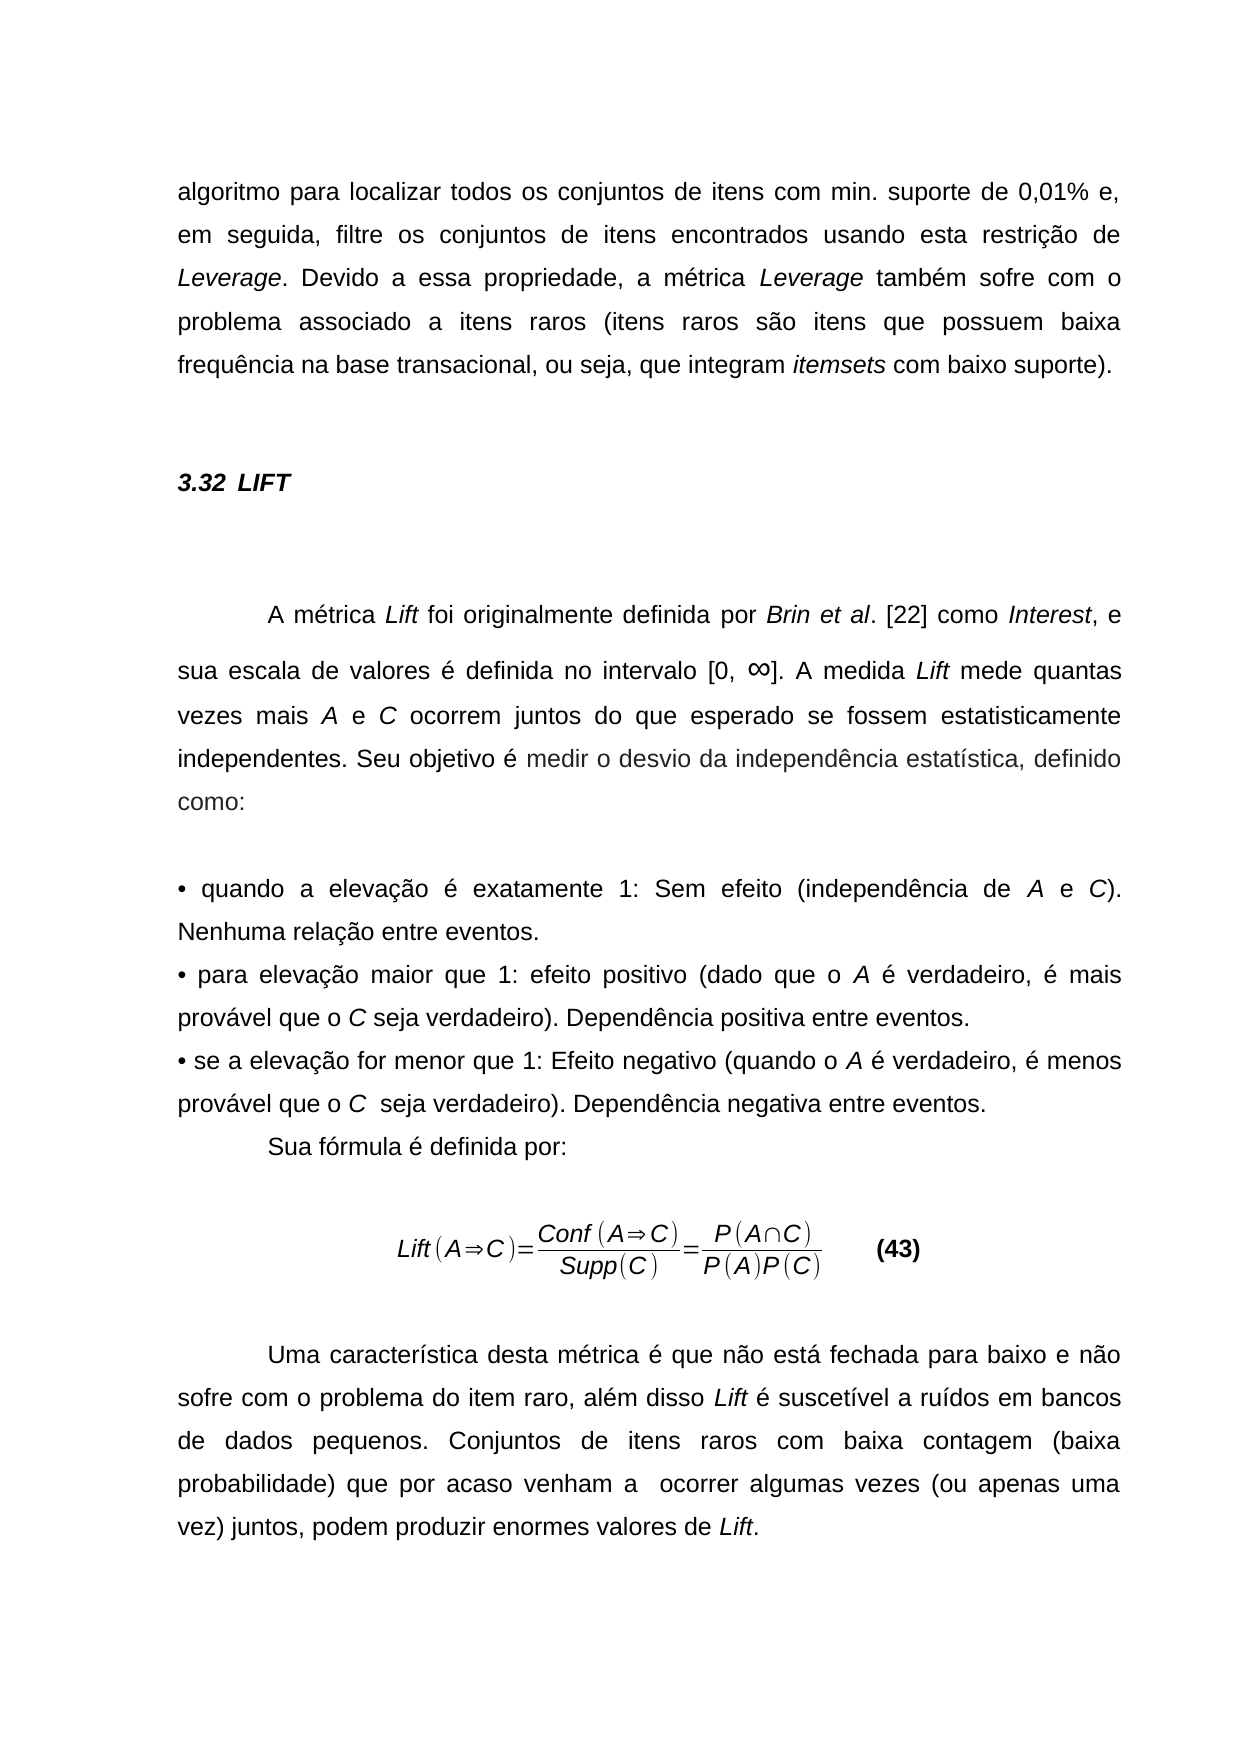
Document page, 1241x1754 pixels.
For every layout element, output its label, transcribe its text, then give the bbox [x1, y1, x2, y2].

text • para elevação maior que 1: efeito positivo (dado que o A é verdadeiro, é mais provável que o C seja verdadeiro). Dependência positiva entre eventos. [177, 960, 1122, 1032]
text • se a elevação for menor que 1: Efeito negativo (quando o A é verdadeiro, é menos provável que o C seja verdadeiro). Dependência negativa entre eventos. [177, 1046, 1122, 1118]
text (43) [177, 1218, 1122, 1282]
text A métrica Lift foi originalmente definida por Brin et al. [22] como Interest, e sua escala de valores é definida no intervalo [0, ∞]. A medida Lift mede quantas vezes mais A e C ocorrem juntos do que esperado se fossem estatisticamente independentes. Seu objetivo é medir o desvio da independência estatística, definido como: [177, 600, 1122, 816]
subtitle LIFT [177, 468, 1122, 497]
text Uma característica desta métrica é que não está fechada para baixo e não sofre com o problema do item raro, além disso Lift é suscetível a ruídos em bancos de dados pequenos. Conjuntos de itens raros com baixa contagem (baixa probabilidade) que por acaso venham a ocorrer algumas vezes (ou apenas uma vez) juntos, podem produzir enormes valores de Lift. [177, 1339, 1122, 1541]
text • quando a elevação é exatamente 1: Sem efeito (independência de A e C). Nenhuma relação entre eventos. [177, 873, 1122, 945]
text Sua fórmula é definida por: [177, 1132, 1122, 1161]
text algoritmo para localizar todos os conjuntos de itens com min. suporte de 0,01% e, em seguida, filtre os conjuntos de itens encontrados usando esta restrição de Leverage. Devido a essa propriedade, a métrica Leverage também sofre com o problema associado a itens raros (itens raros são itens que possuem baixa frequência na base transacional, ou seja, que integram itemsets com baixo suporte). [177, 177, 1122, 378]
